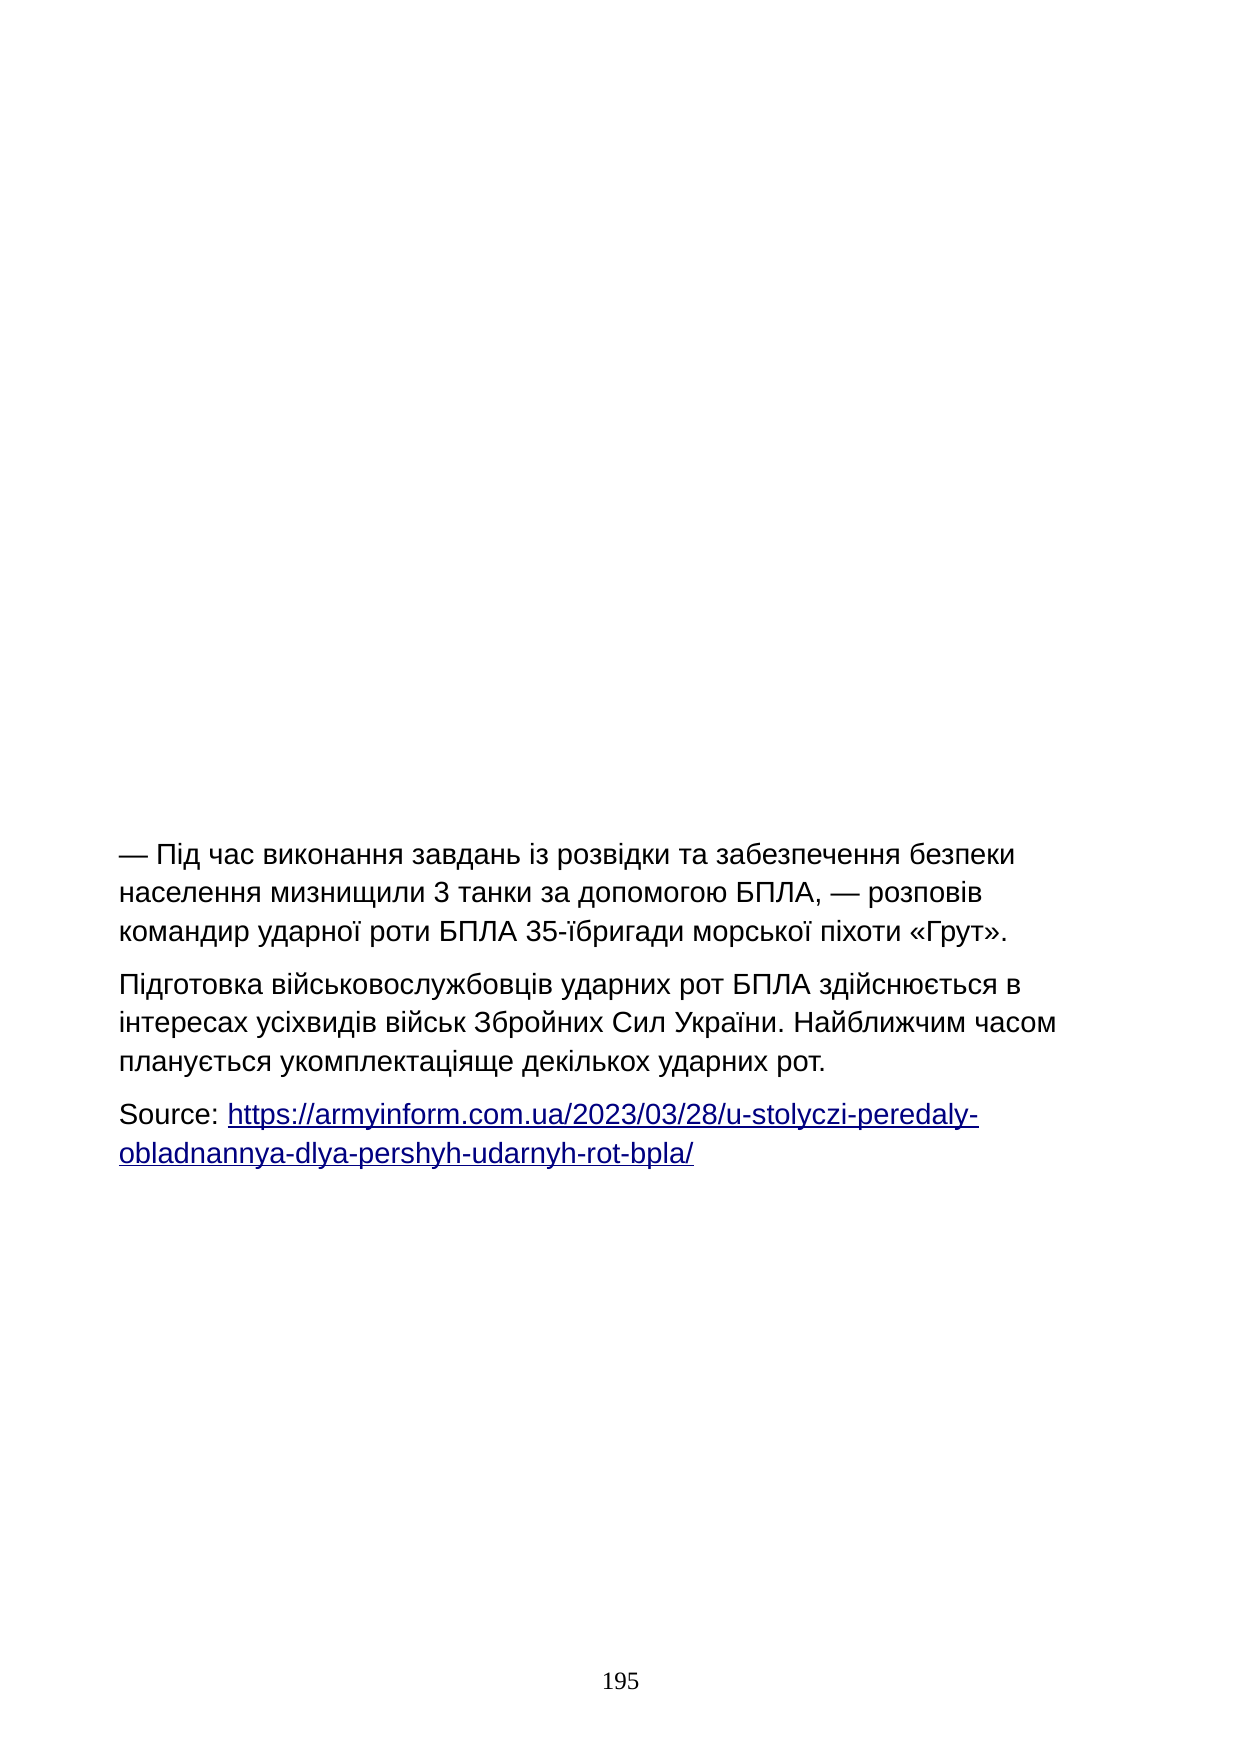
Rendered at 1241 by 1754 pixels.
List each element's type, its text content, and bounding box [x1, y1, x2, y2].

text Source: https://armyinform.com.ua/2023/03/28/u-stolyczi-peredaly-obladnannya-dlya-pershyh-udarnyh-rot-bpla/ [118, 1097, 1122, 1169]
text — Під час виконання завдань із розвідки та забезпечення безпеки населення мизнищили 3 танки за допомогою БПЛА, — розповів командир ударної роти БПЛА 35-їбригади морської піхоти «Грут». [118, 837, 1122, 947]
text Підготовка військовослужбовців ударних рот БПЛА здійснюється в інтересах усіхвидів військ Збройних Сил України. Найближчим часом планується укомплектаціяще декількох ударних рот. [118, 967, 1122, 1077]
